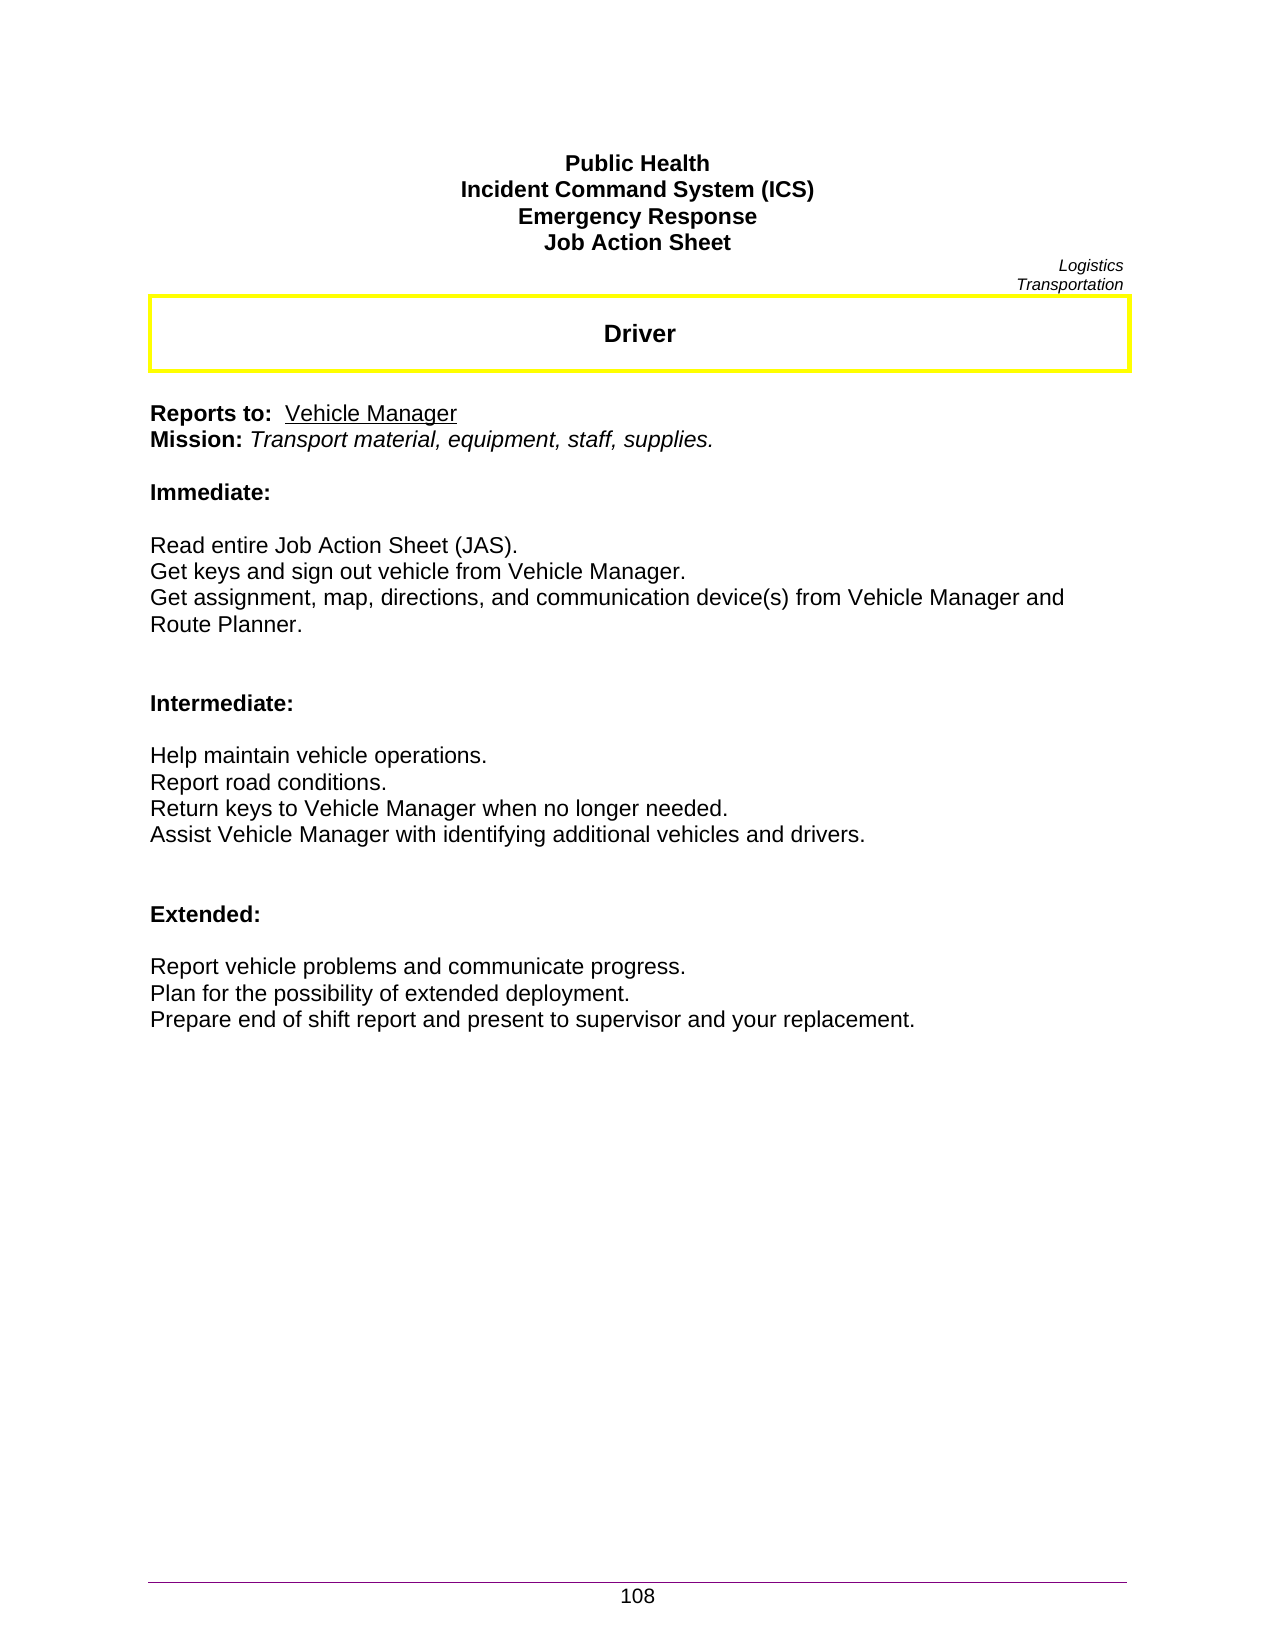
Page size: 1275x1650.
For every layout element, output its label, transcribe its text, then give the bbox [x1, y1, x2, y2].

text Logistics [150, 255, 1125, 274]
subtitle Assist Vehicle Manager with identifying additional vehicles and drivers. [150, 821, 1125, 848]
subtitle Report vehicle problems and communicate progress. [150, 953, 1125, 979]
text Transportation [150, 274, 1125, 294]
text Extended: [150, 901, 1125, 927]
subtitle Help maintain vehicle operations. [150, 742, 1125, 769]
subtitle Report road conditions. [150, 769, 1125, 795]
text Intermediate: [150, 690, 1125, 716]
subtitle Prepare end of shift report and present to supervisor and your replacement. [150, 1006, 1125, 1032]
text Incident Command System (ICS) [150, 176, 1125, 203]
subtitle Get assignment, map, directions, and communication device(s) from Vehicle Manager and Route Planner. [150, 584, 1125, 637]
text Emergency Response [150, 203, 1125, 229]
subtitle Get keys and sign out vehicle from Vehicle Manager. [150, 558, 1125, 584]
text Public Health [150, 150, 1125, 176]
subtitle Return keys to Vehicle Manager when no longer needed. [150, 795, 1125, 821]
text Immediate: [150, 479, 1125, 505]
text Mission: Transport material, equipment, staff, supplies. [150, 426, 1125, 452]
text Reports to: Vehicle Manager [150, 400, 1125, 426]
subtitle Read entire Job Action Sheet (JAS). [150, 532, 1125, 558]
subtitle Plan for the possibility of extended deployment. [150, 979, 1125, 1006]
text Job Action Sheet [150, 229, 1125, 255]
table_header Driver [152, 298, 1127, 369]
